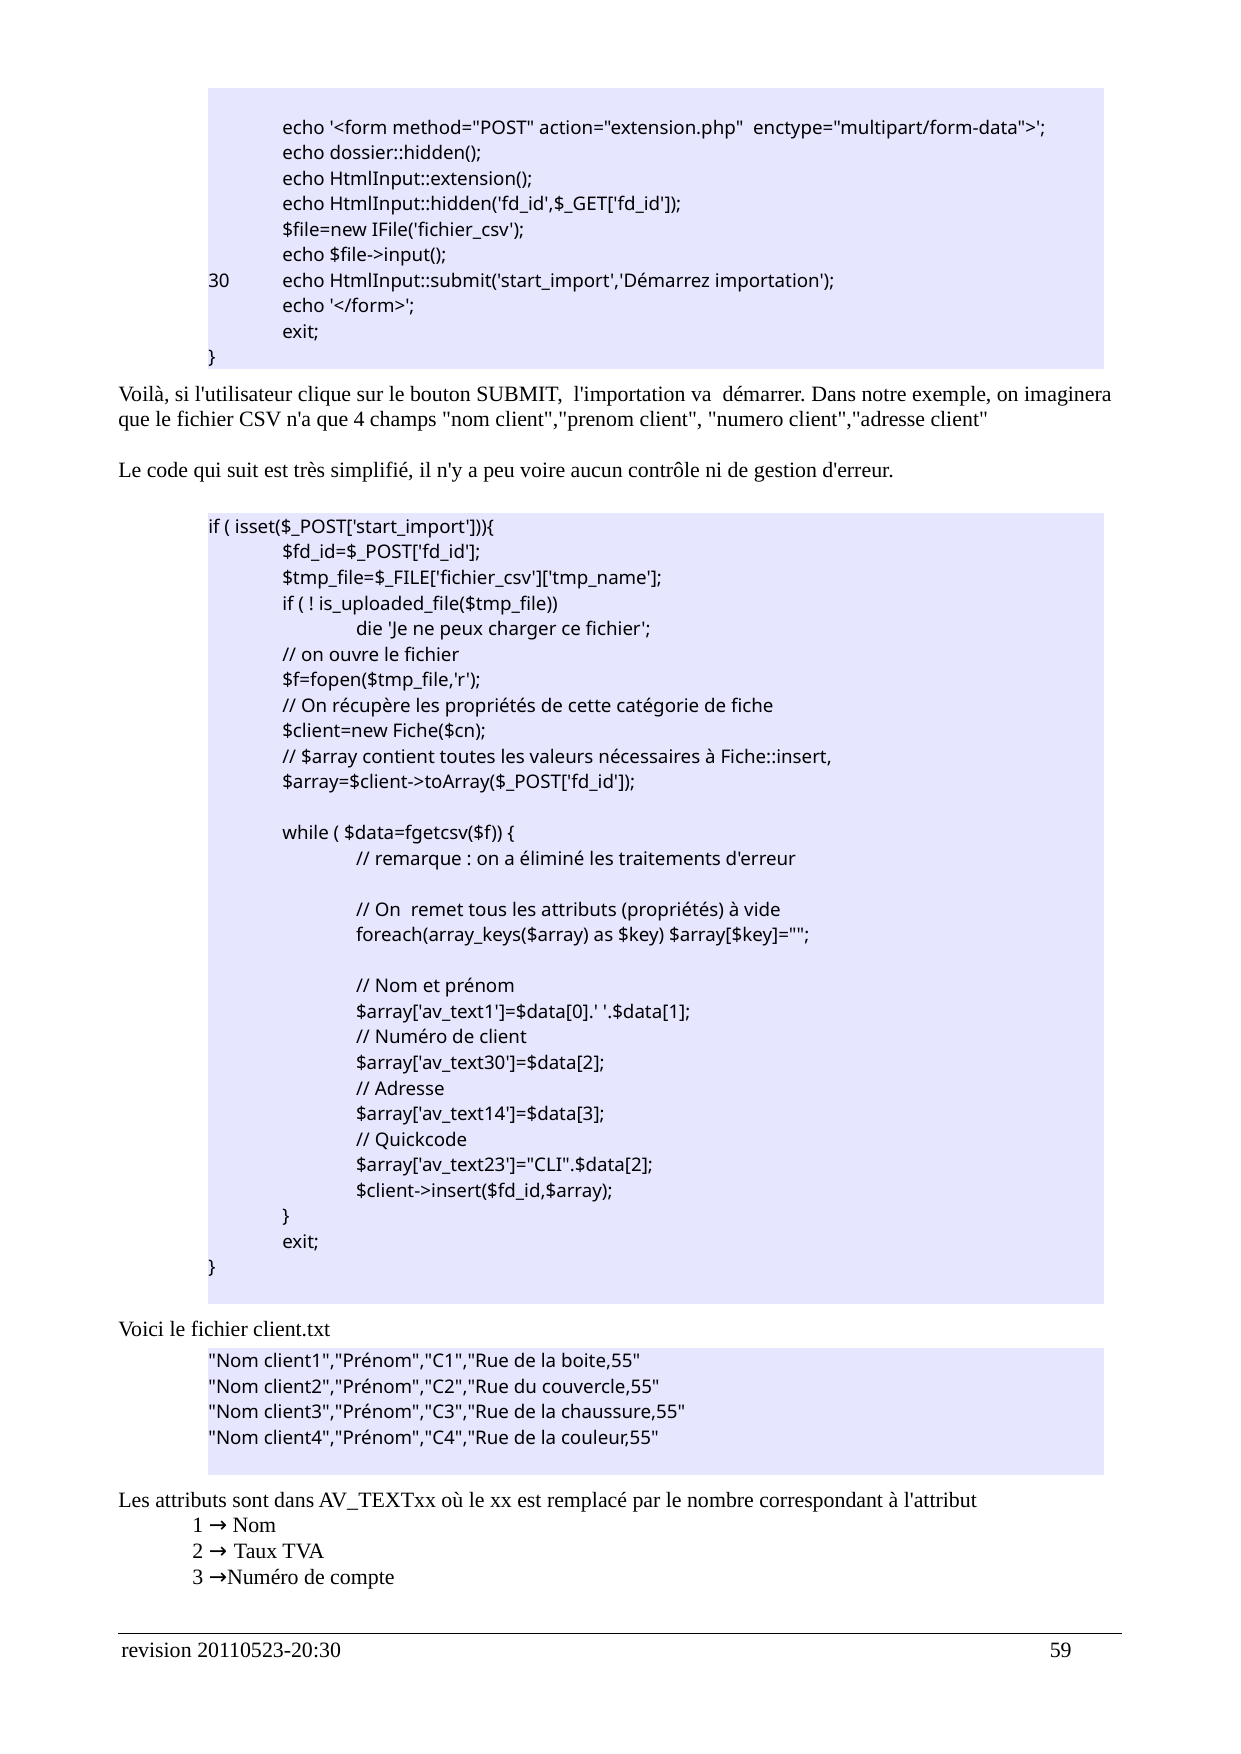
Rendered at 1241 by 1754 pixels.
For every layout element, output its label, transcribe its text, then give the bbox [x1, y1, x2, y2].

text Voilà, si l'utilisateur clique sur le bouton SUBMIT, l'importation va démarrer. Dans notre exemple, on imaginera que le fichier CSV n'a que 4 champs "nom client","prenom client", "numero client","adresse client" Le code qui suit est très simplifié, il n'y a peu voire aucun contrôle ni de gestion d'erreur. [118, 381, 1122, 482]
text Les attributs sont dans AV_TEXTxx où le xx est remplacé par le nombre correspondant à l'attribut [118, 1487, 1122, 1512]
text 1 → Nom [192, 1512, 1122, 1538]
text "Nom client1","Prénom","C1","Rue de la boite,55" "Nom client2","Prénom","C2","Rue du couvercle,55" "Nom client3","Prénom","C3","Rue de la chaussure,55" "Nom client4","Prénom","C4","Rue de la couleur,55" [208, 1348, 1104, 1475]
text 3 →Numéro de compte [192, 1564, 1122, 1589]
text echo '<form method="POST" action="extension.php" enctype="multipart/form-data">'; echo dossier::hidden(); echo HtmlInput::extension(); echo HtmlInput::hidden('fd_id',$_GET['fd_id']); $file=new IFile('fichier_csv'); echo $file->input(); 30 echo HtmlInput::submit('start_import','Démarrez importation'); echo '</form>'; exit; } [208, 88, 1104, 369]
text 2 → Taux TVA [192, 1538, 1122, 1564]
text Voici le fichier client.txt [118, 1316, 1122, 1342]
text if ( isset($_POST['start_import'])){ $fd_id=$_POST['fd_id']; $tmp_file=$_FILE['fichier_csv']['tmp_name']; if ( ! is_uploaded_file($tmp_file)) die 'Je ne peux charger ce fichier'; // on ouvre le fichier $f=fopen($tmp_file,'r'); // On récupère les propriétés de cette catégorie de fiche $client=new Fiche($cn); // $array contient toutes les valeurs nécessaires à Fiche::insert, $array=$client->toArray($_POST['fd_id']); while ( $data=fgetcsv($f)) { // remarque : on a éliminé les traitements d'erreur // On remet tous les attributs (propriétés) à vide foreach(array_keys($array) as $key) $array[$key]=""; // Nom et prénom $array['av_text1']=$data[0].' '.$data[1]; // Numéro de client $array['av_text30']=$data[2]; // Adresse $array['av_text14']=$data[3]; // Quickcode $array['av_text23']="CLI".$data[2]; $client->insert($fd_id,$array); } exit; } [208, 513, 1104, 1304]
